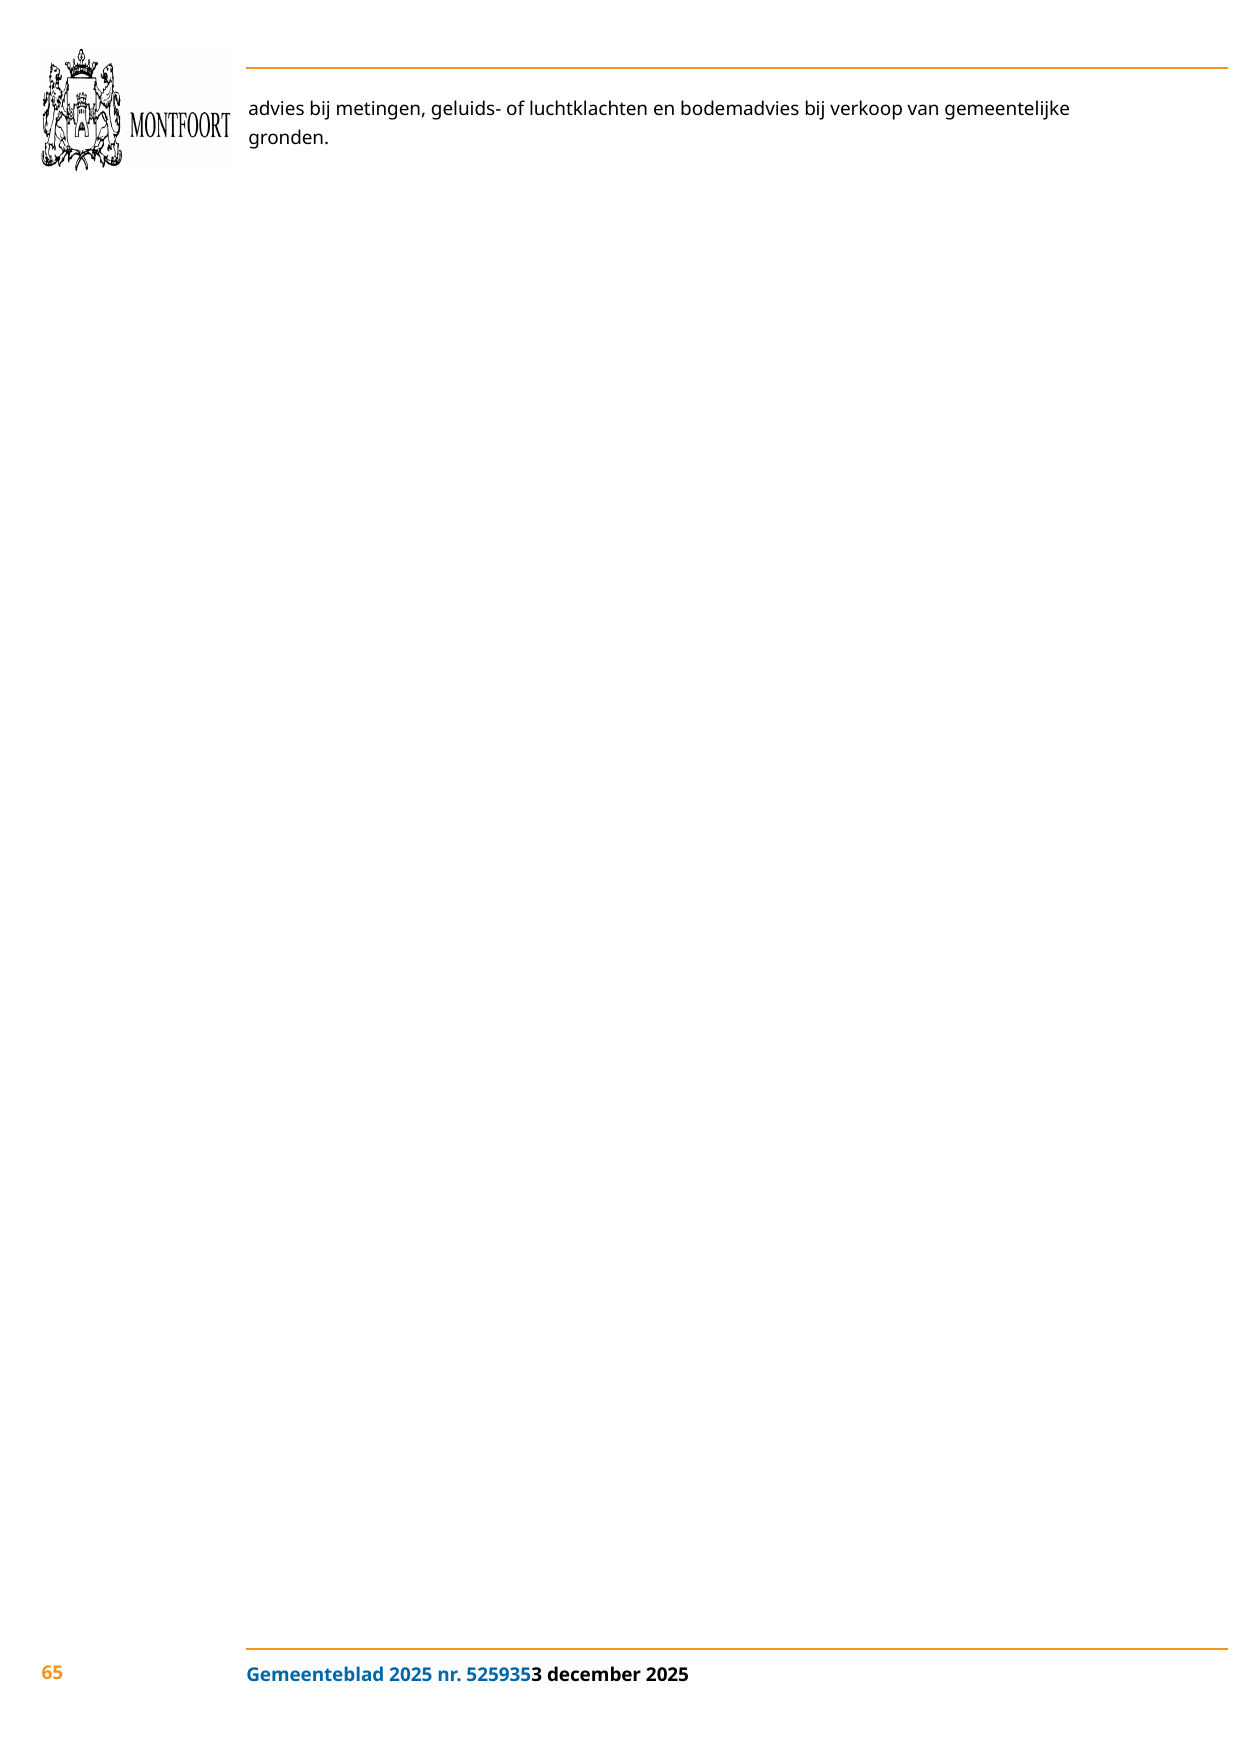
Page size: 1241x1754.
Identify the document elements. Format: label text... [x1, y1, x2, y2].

text advies bij metingen, geluids- of luchtklachten en bodemadvies bij verkoop van gemeentelijke gronden. [248, 95, 1152, 150]
picture [41, 47, 231, 172]
